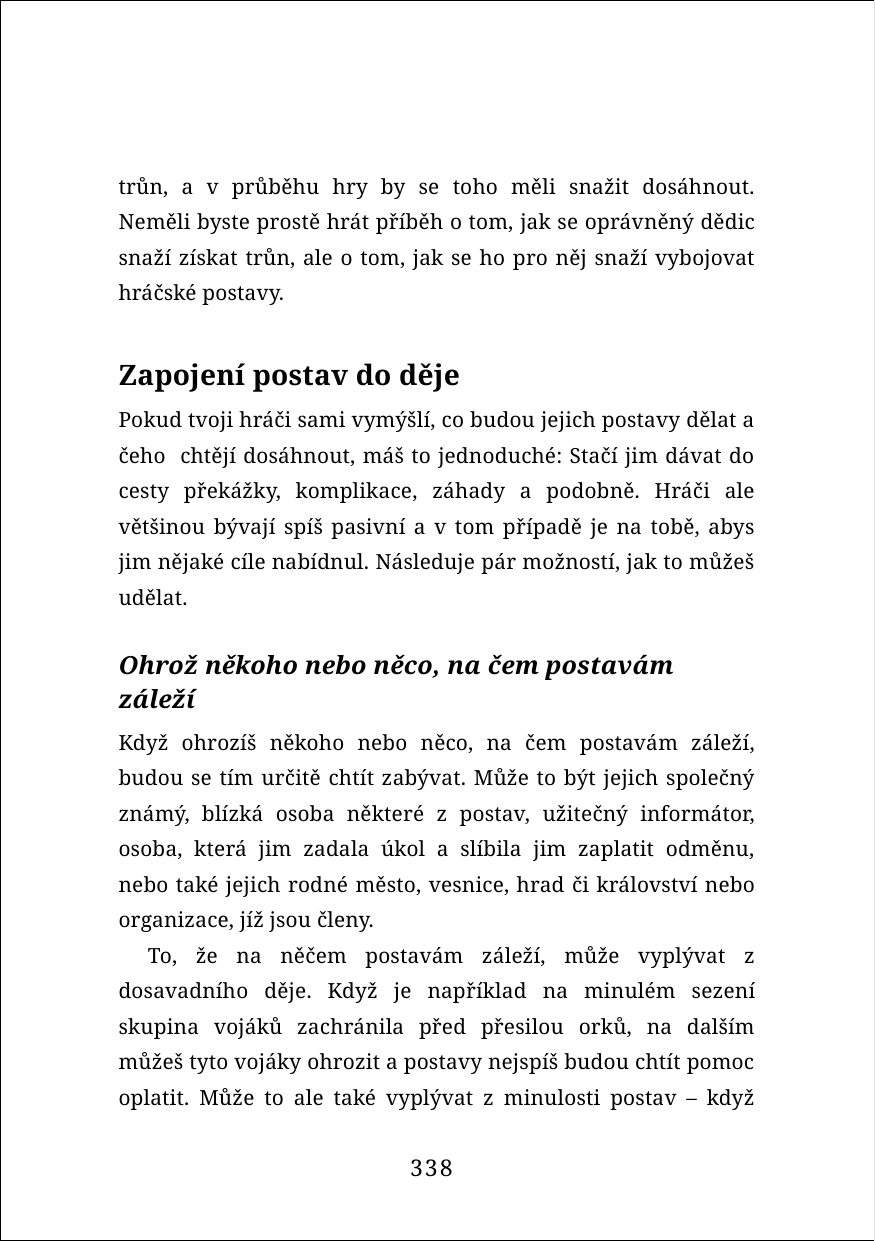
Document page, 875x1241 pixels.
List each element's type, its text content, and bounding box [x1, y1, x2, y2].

subtitle Ohrož někoho nebo něco, na čem postavám záleží [118, 648, 756, 716]
text trůn, a v průběhu hry by se toho měli snažit dosáhnout. Neměli byste prostě hrát příběh o tom, jak se oprávněný dědic snaží získat trůn, ale o tom, jak se ho pro něj snaží vybojovat hráčské postavy. [118, 172, 756, 307]
subtitle Zapojení postav do děje [118, 355, 756, 393]
text Když ohrozíš někoho nebo něco, na čem postavám záleží, budou se tím určitě chtít zabývat. Může to být jejich společný známý, blízká osoba některé z postav, užitečný informátor, osoba, která jim zadala úkol a slíbila jim zaplatit odměnu, nebo také jejich rodné město, vesnice, hrad či království nebo organizace, jíž jsou členy. To, že na něčem postavám záleží, může vyplývat z dosavadního děje. Když je například na minulém sezení skupina vojáků zachránila před přesilou orků, na dalším můžeš tyto vojáky ohrozit a postavy nejspíš budou chtít pomoc oplatit. Může to ale také vyplývat z minulosti postav – když [118, 728, 756, 1111]
text Pokud tvoji hráči sami vymýšlí, co budou jejich postavy dělat a čeho chtějí dosáhnout, máš to jednoduché: Stačí jim dávat do cesty překážky, komplikace, záhady a podobně. Hráči ale většinou bývají spíš pasivní a v tom případě je na tobě, abys jim nějaké cíle nabídnul. Následuje pár možností, jak to můžeš udělat. [118, 405, 756, 611]
